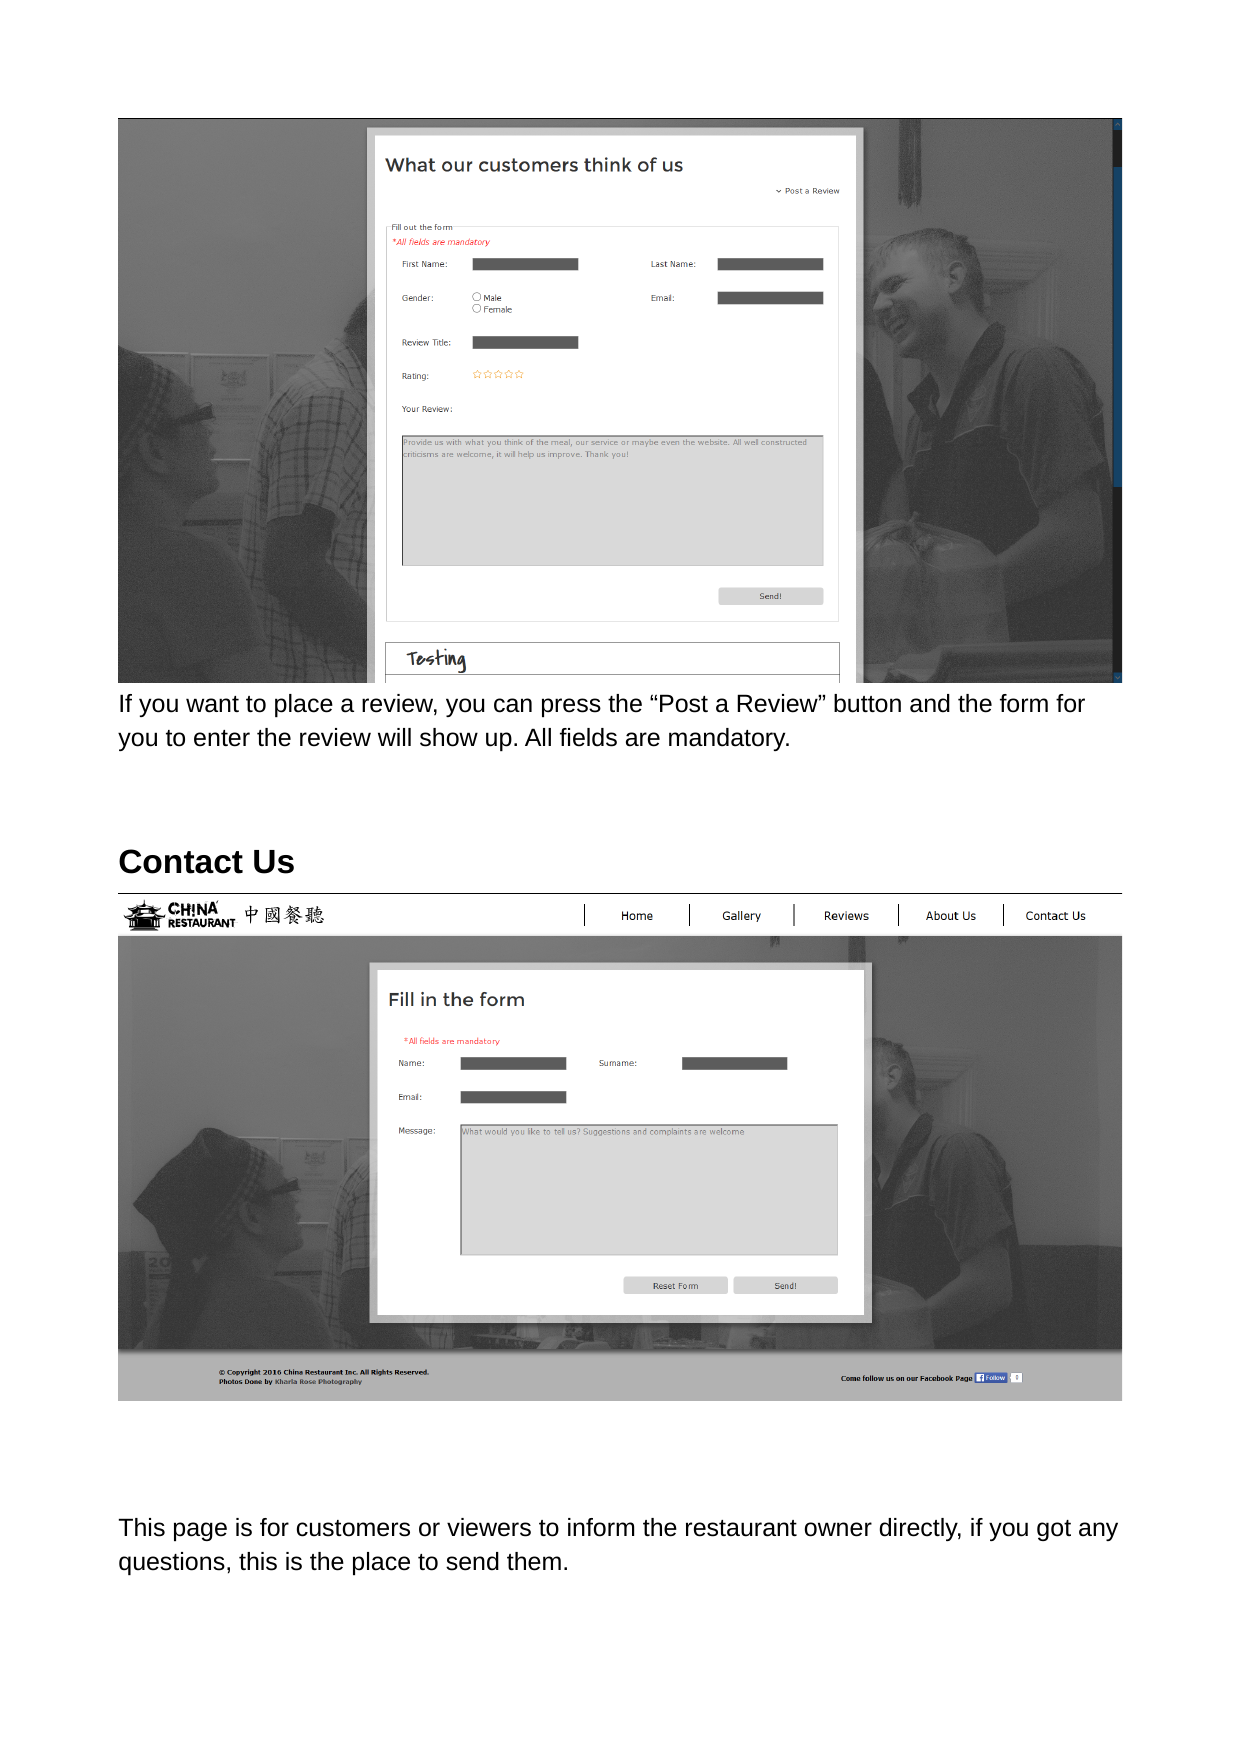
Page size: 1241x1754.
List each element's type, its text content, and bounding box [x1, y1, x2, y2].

text If you want to place a review, you can press the “Post a Review” button and the form for you to enter the review will show up. All fields are mandatory. [118, 683, 1122, 752]
picture [118, 893, 1123, 1458]
picture [118, 118, 1123, 683]
subtitle Contact Us [118, 842, 1122, 881]
text This page is for customers or viewers to inform the restaurant owner directly, if you got any questions, this is the place to send them. [118, 1513, 1122, 1576]
